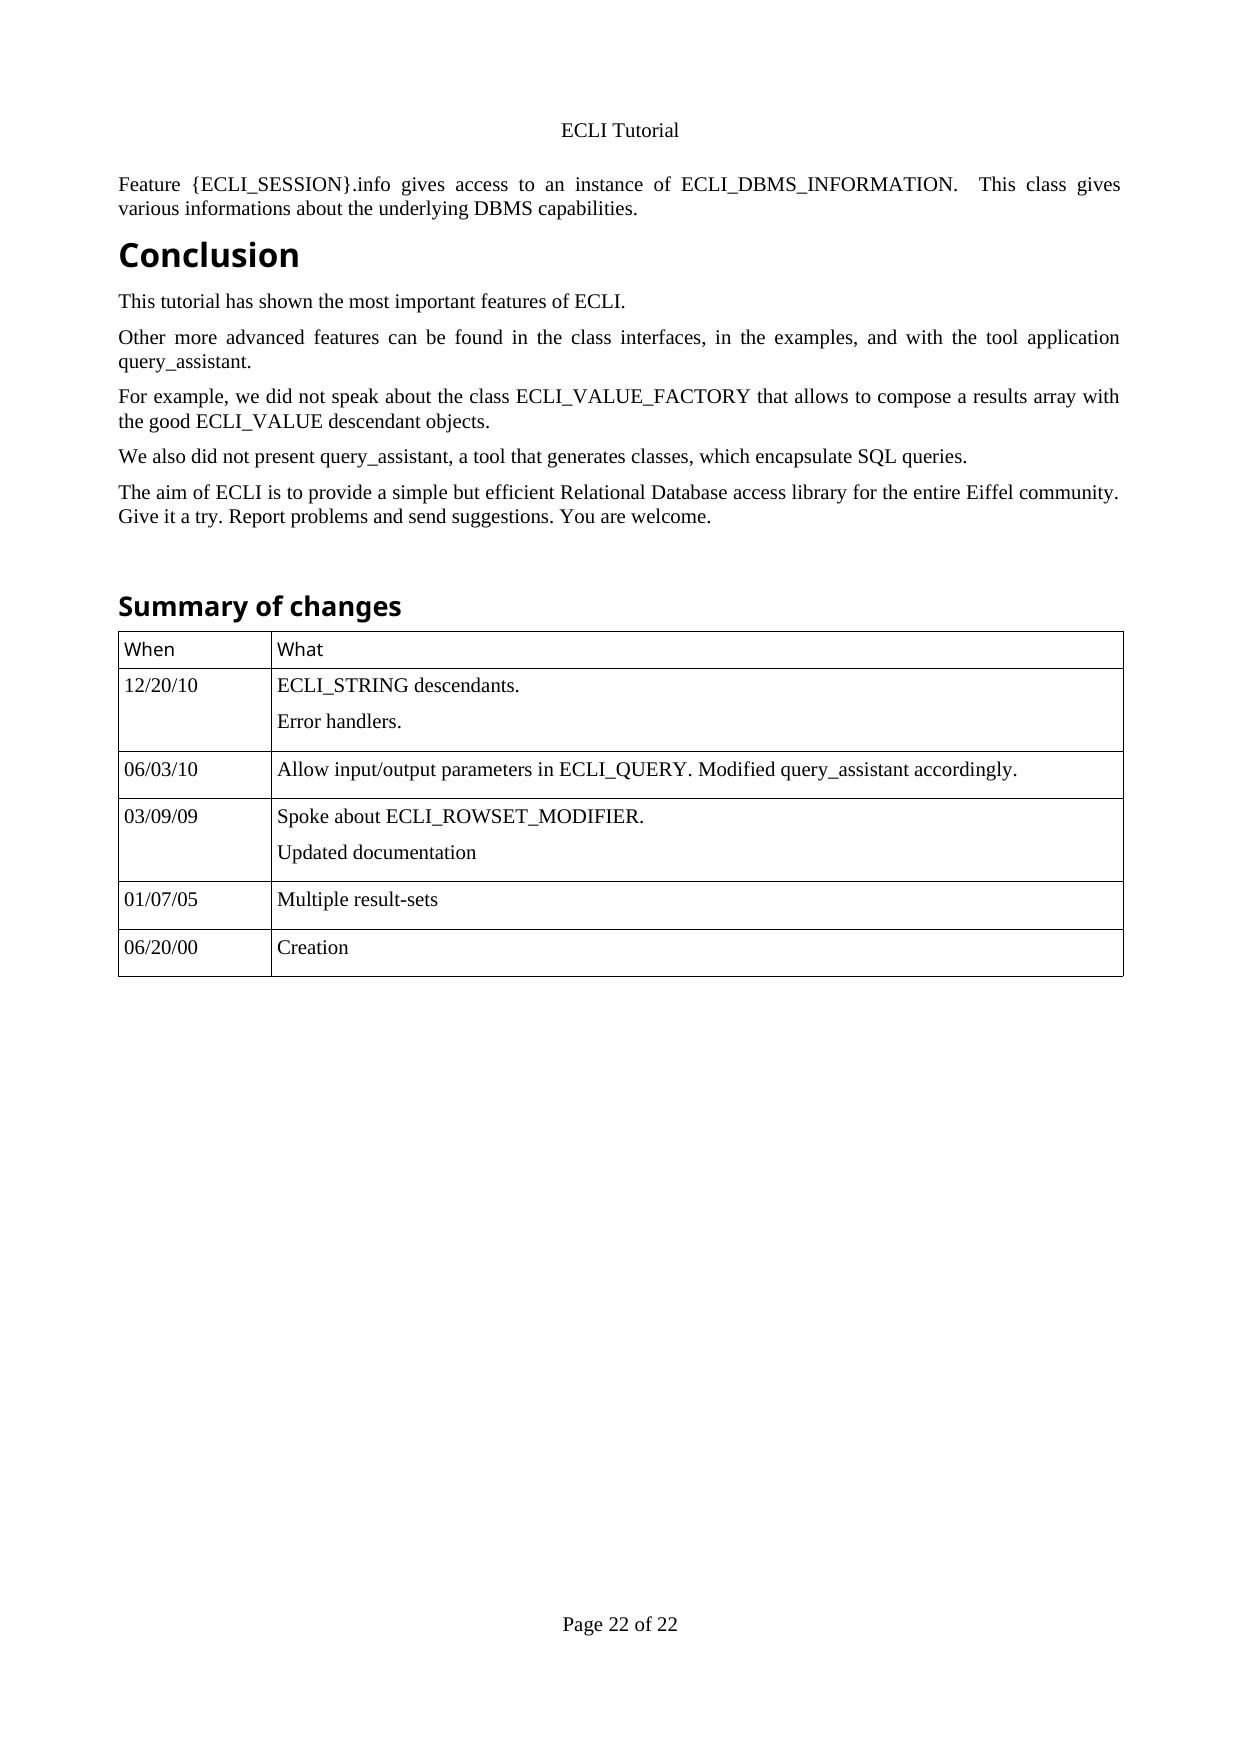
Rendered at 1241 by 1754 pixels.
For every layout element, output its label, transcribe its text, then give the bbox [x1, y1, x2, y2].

subtitle Conclusion [118, 232, 1122, 277]
subtitle Summary of changes [118, 588, 1122, 624]
table_cell 20/06/00 [119, 930, 271, 976]
text For example, we did not speak about the class ECLI_VALUE_FACTORY that allows to compose a results array with the good ECLI_VALUE descendant objects. [118, 384, 1122, 433]
text Feature {ECLI_SESSION}.info gives access to an instance of ECLI_DBMS_INFORMATION. This class gives various informations about the underlying DBMS capabilities. [118, 172, 1122, 220]
table_cell 09/03/09 [119, 799, 271, 881]
table_cell 03/06/10 [119, 752, 271, 798]
table_header When [119, 632, 271, 668]
table_cell 07/01/05 [119, 882, 271, 929]
table_cell 20/12/10 [119, 669, 271, 751]
text The aim of ECLI is to provide a simple but efficient Relational Database access library for the entire Eiffel community. Give it a try. Report problems and send suggestions. You are welcome. [118, 480, 1122, 528]
text This tutorial has shown the most important features of ECLI. [118, 289, 1122, 313]
table_cell ECLI_STRING descendants. Error handlers. [272, 669, 1123, 751]
table_cell Multiple result-sets [272, 882, 1123, 929]
text We also did not present query_assistant, a tool that generates classes, which encapsulate SQL queries. [118, 444, 1122, 468]
table_cell Creation [272, 930, 1123, 976]
table_header What [272, 632, 1123, 668]
table_cell Allow input/output parameters in ECLI_QUERY. Modified query_assistant accordingly. [272, 752, 1123, 798]
text Other more advanced features can be found in the class interfaces, in the examples, and with the tool application query_assistant. [118, 324, 1122, 373]
table_cell Spoke about ECLI_ROWSET_MODIFIER. Updated documentation [272, 799, 1123, 881]
